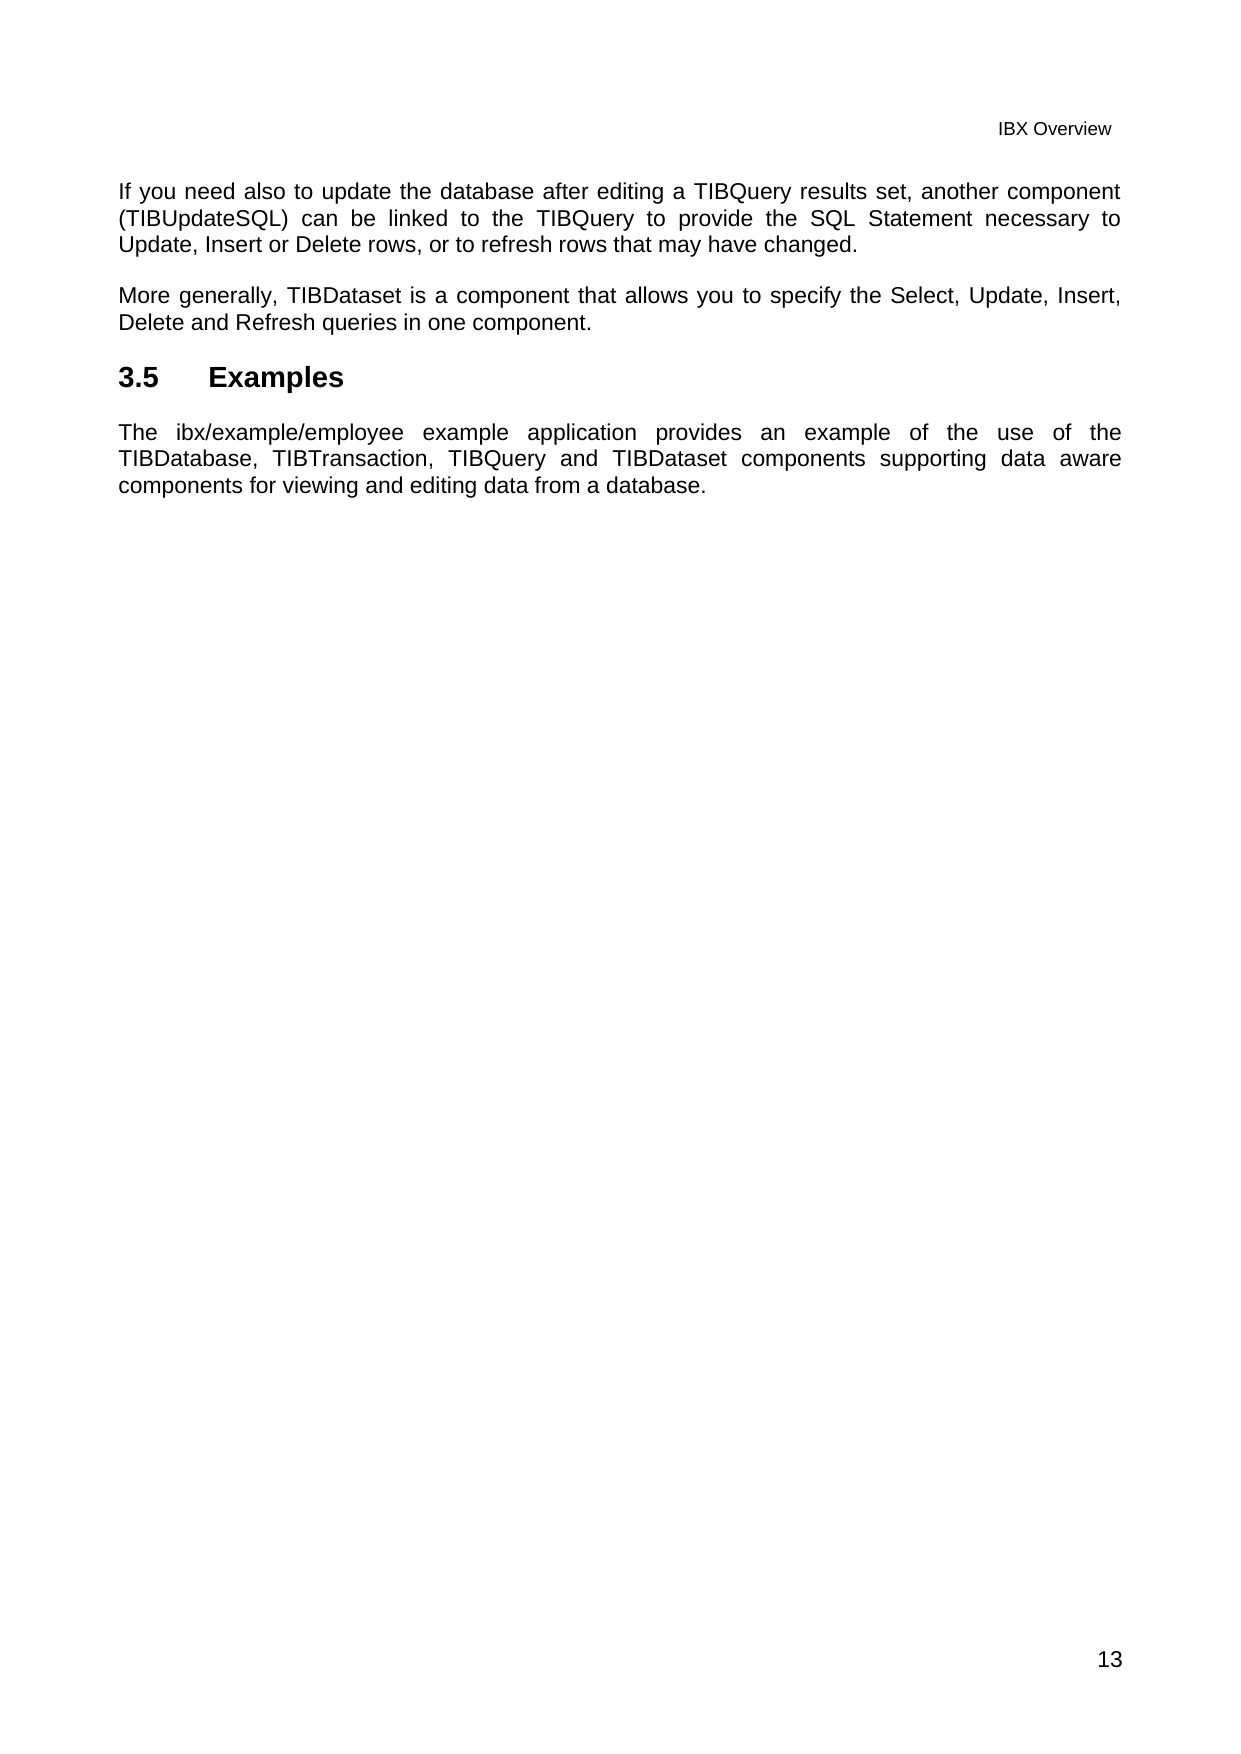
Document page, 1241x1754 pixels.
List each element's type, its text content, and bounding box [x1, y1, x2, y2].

subtitle Examples [118, 360, 1122, 393]
text More generally, TIBDataset is a component that allows you to specify the Select, Update, Insert, Delete and Refresh queries in one component. [118, 282, 1122, 335]
text If you need also to update the database after editing a TIBQuery results set, another component (TIBUpdateSQL) can be linked to the TIBQuery to provide the SQL Statement necessary to Update, Insert or Delete rows, or to refresh rows that may have changed. [118, 178, 1122, 257]
text The ibx/example/employee example application provides an example of the use of the TIBDatabase, TIBTransaction, TIBQuery and TIBDataset components supporting data aware components for viewing and editing data from a database. [118, 419, 1122, 498]
